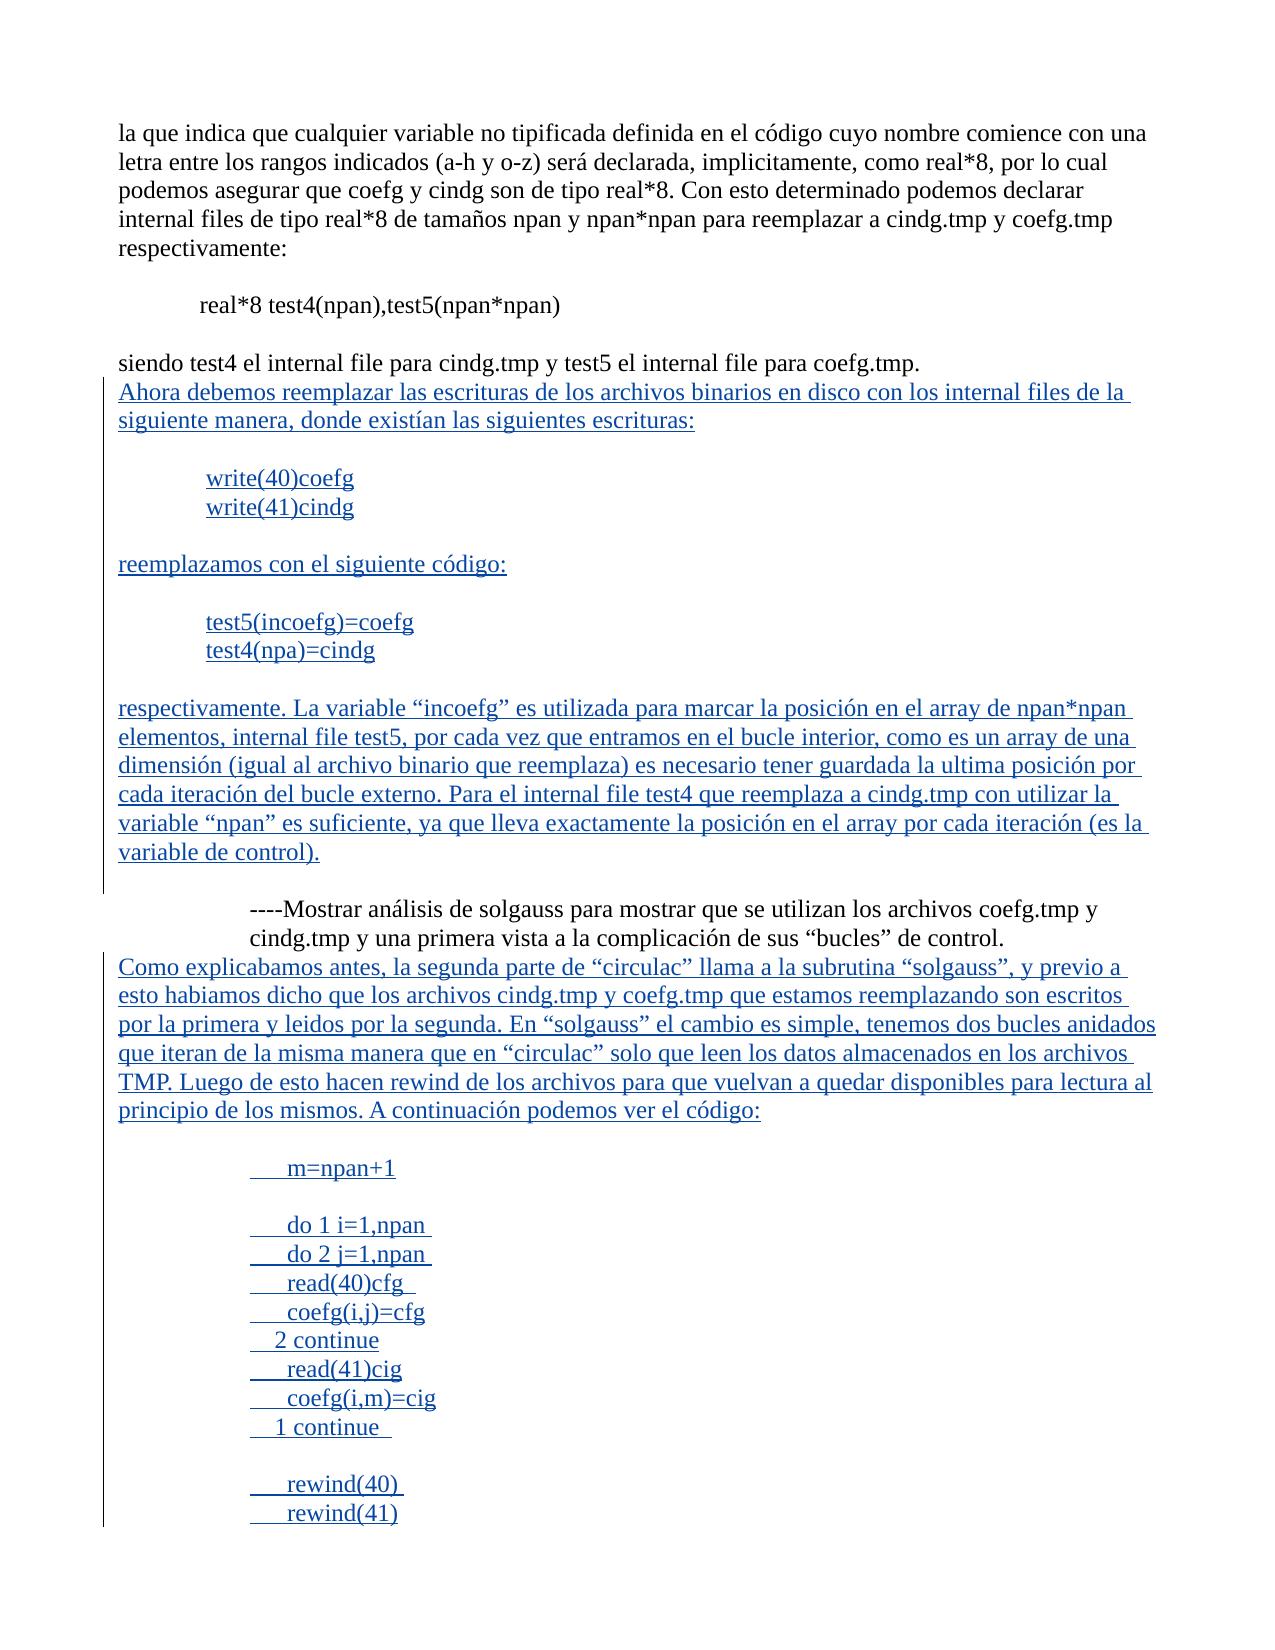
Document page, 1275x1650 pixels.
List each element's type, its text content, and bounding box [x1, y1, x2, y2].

text reemplazamos con el siguiente código: [118, 549, 1157, 578]
text m=npan+1 [249, 1153, 1157, 1182]
text do 2 j=1,npan [249, 1239, 1157, 1268]
text test4(npa)=cindg [206, 636, 1157, 664]
text real*8 test4(npan),test5(npan*npan) [162, 291, 1157, 319]
text respectivamente. La variable “incoefg” es utilizada para marcar la posición en el array de npan*npan elementos, internal file test5, por cada vez que entramos en el bucle interior, como es un array de una dimensión (igual al archivo binario que reemplaza) es necesario tener guardada la ultima posición por cada iteración del bucle externo. Para el internal file test4 que reemplaza a cindg.tmp con utilizar la variable “npan” es suficiente, ya que lleva exactamente la posición en el array por cada iteración (es la variable de control). [118, 693, 1157, 866]
text Como explicabamos antes, la segunda parte de “circulac” llama a la subrutina “solgauss”, y previo a esto habiamos dicho que los archivos cindg.tmp y coefg.tmp que estamos reemplazando son escritos por la primera y leidos por la segunda. En “solgauss” el cambio es simple, tenemos dos bucles anidados que iteran de la misma manera que en “circulac” solo que leen los datos almacenados en los archivos TMP. Luego de esto hacen rewind de los archivos para que vuelvan a quedar disponibles para lectura al principio de los mismos. A continuación podemos ver el código: [118, 952, 1157, 1124]
text write(41)cindg [206, 492, 1157, 521]
text coefg(i,j)=cfg [249, 1297, 1157, 1326]
text write(40)coefg [206, 463, 1157, 492]
text siendo test4 el internal file para cindg.tmp y test5 el internal file para coefg.tmp. [118, 348, 1157, 377]
text rewind(40) [249, 1469, 1157, 1498]
text coefg(i,m)=cig [249, 1383, 1157, 1412]
text read(41)cig [249, 1354, 1157, 1383]
text test5(incoefg)=coefg [206, 607, 1157, 636]
text rewind(41) [249, 1498, 1157, 1527]
text 2 continue [249, 1326, 1157, 1354]
text Ahora debemos reemplazar las escrituras de los archivos binarios en disco con los internal files de la siguiente manera, donde existían las siguientes escrituras: [118, 377, 1157, 434]
text la que indica que cualquier variable no tipificada definida en el código cuyo nombre comience con una letra entre los rangos indicados (a-h y o-z) será declarada, implicitamente, como real*8, por lo cual podemos asegurar que coefg y cindg son de tipo real*8. Con esto determinado podemos declarar internal files de tipo real*8 de tamaños npan y npan*npan para reemplazar a cindg.tmp y coefg.tmp respectivamente: [118, 118, 1157, 262]
text read(40)cfg [249, 1268, 1157, 1297]
text 1 continue [249, 1412, 1157, 1441]
text ----Mostrar análisis de solgauss para mostrar que se utilizan los archivos coefg.tmp y cindg.tmp y una primera vista a la complicación de sus “bucles” de control. [249, 894, 1157, 952]
text do 1 i=1,npan [249, 1211, 1157, 1239]
